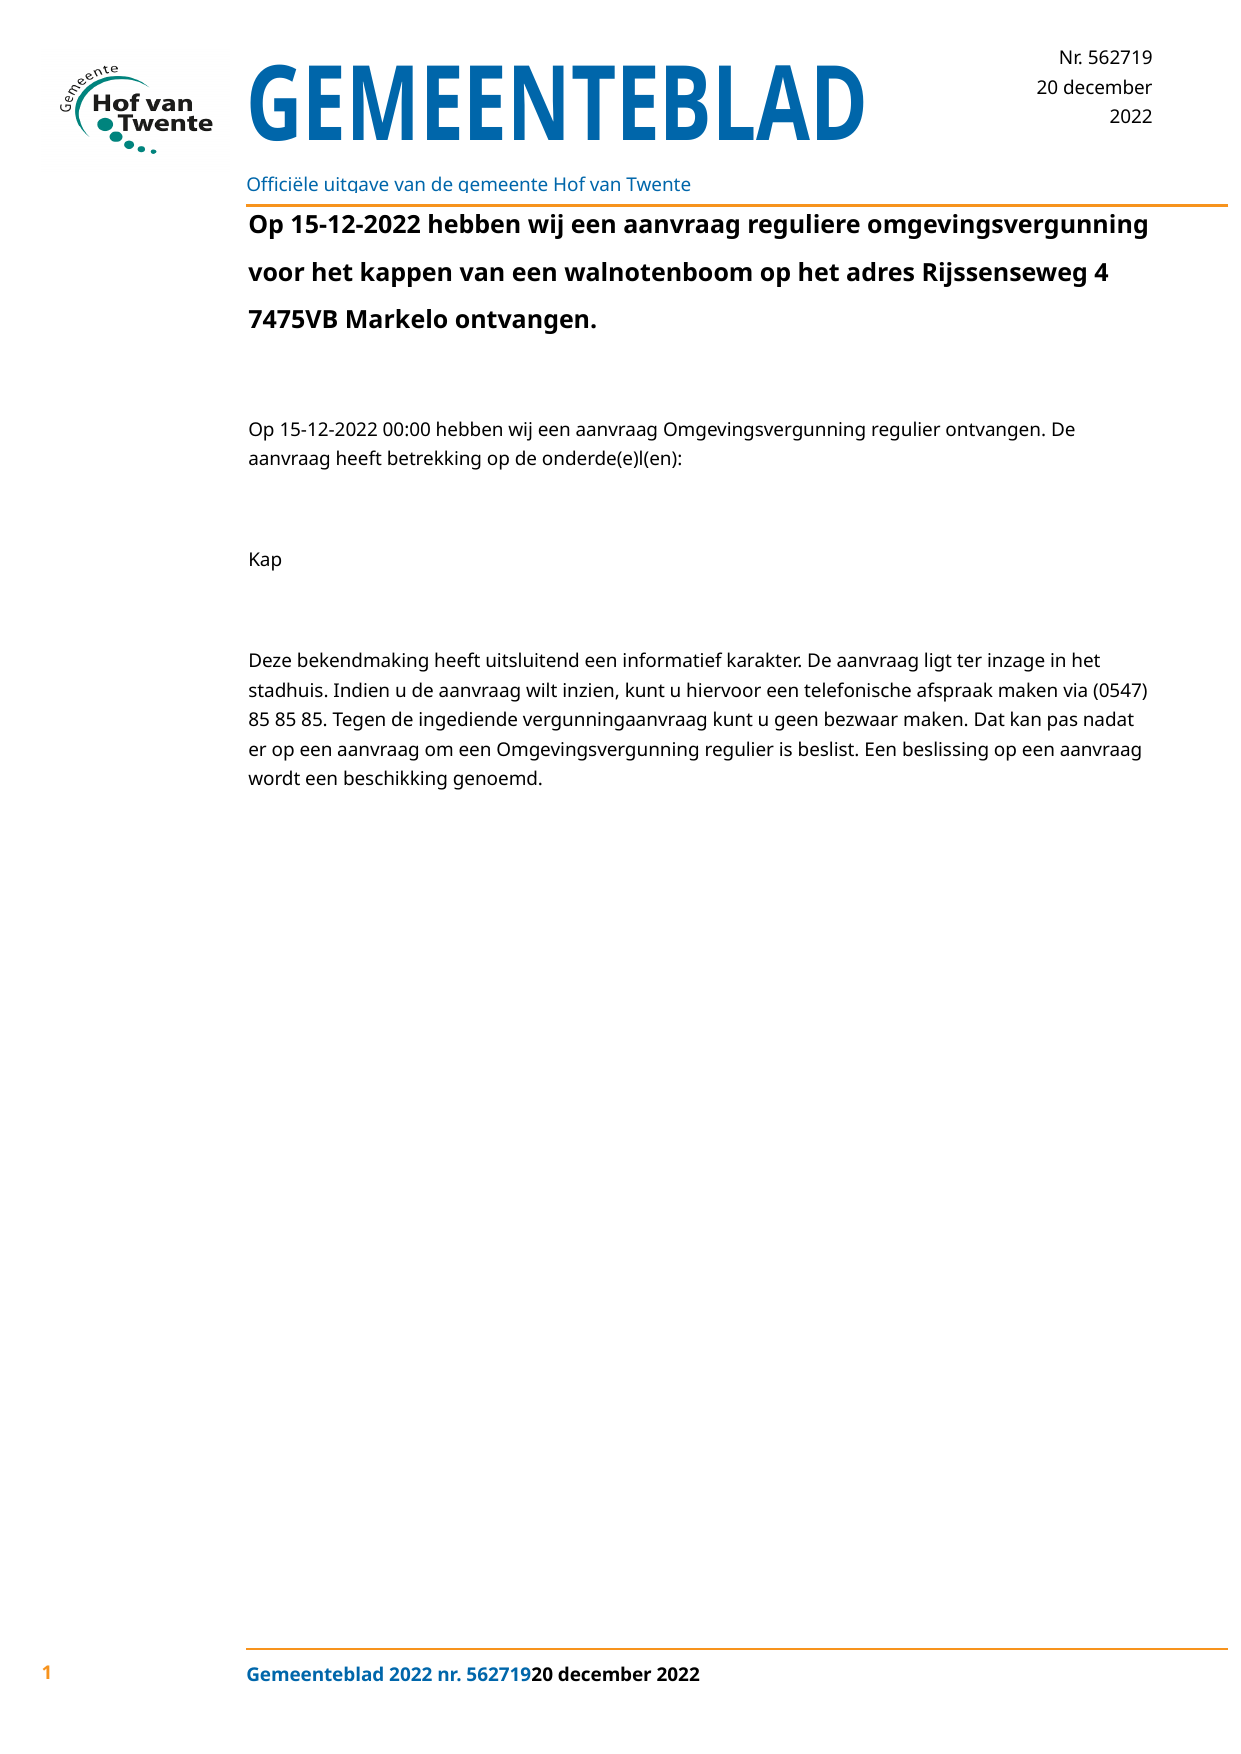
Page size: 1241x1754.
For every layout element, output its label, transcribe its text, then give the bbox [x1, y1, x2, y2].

text Op 15-12-2022 hebben wij een aanvraag reguliere omgevingsvergunning voor het kappen van een walnotenboom op het adres Rijssenseweg 4 7475VB Markelo ontvangen. [248, 207, 1152, 336]
picture [41, 47, 231, 172]
text Op 15-12-2022 00:00 hebben wij een aanvraag Omgevingsvergunning regulier ontvangen. De aanvraag heeft betrekking op de onderde(e)l(en): [248, 416, 1152, 471]
text Kap [248, 546, 1152, 572]
text Deze bekendmaking heeft uitsluitend een informatief karakter. De aanvraag ligt ter inzage in het stadhuis. Indien u de aanvraag wilt inzien, kunt u hiervoor een telefonische afspraak maken via (0547) 85 85 85. Tegen de ingediende vergunningaanvraag kunt u geen bezwaar maken. Dat kan pas nadat er op een aanvraag om een Omgevingsvergunning regulier is beslist. Een beslissing op een aanvraag wordt een beschikking genoemd. [248, 647, 1152, 791]
